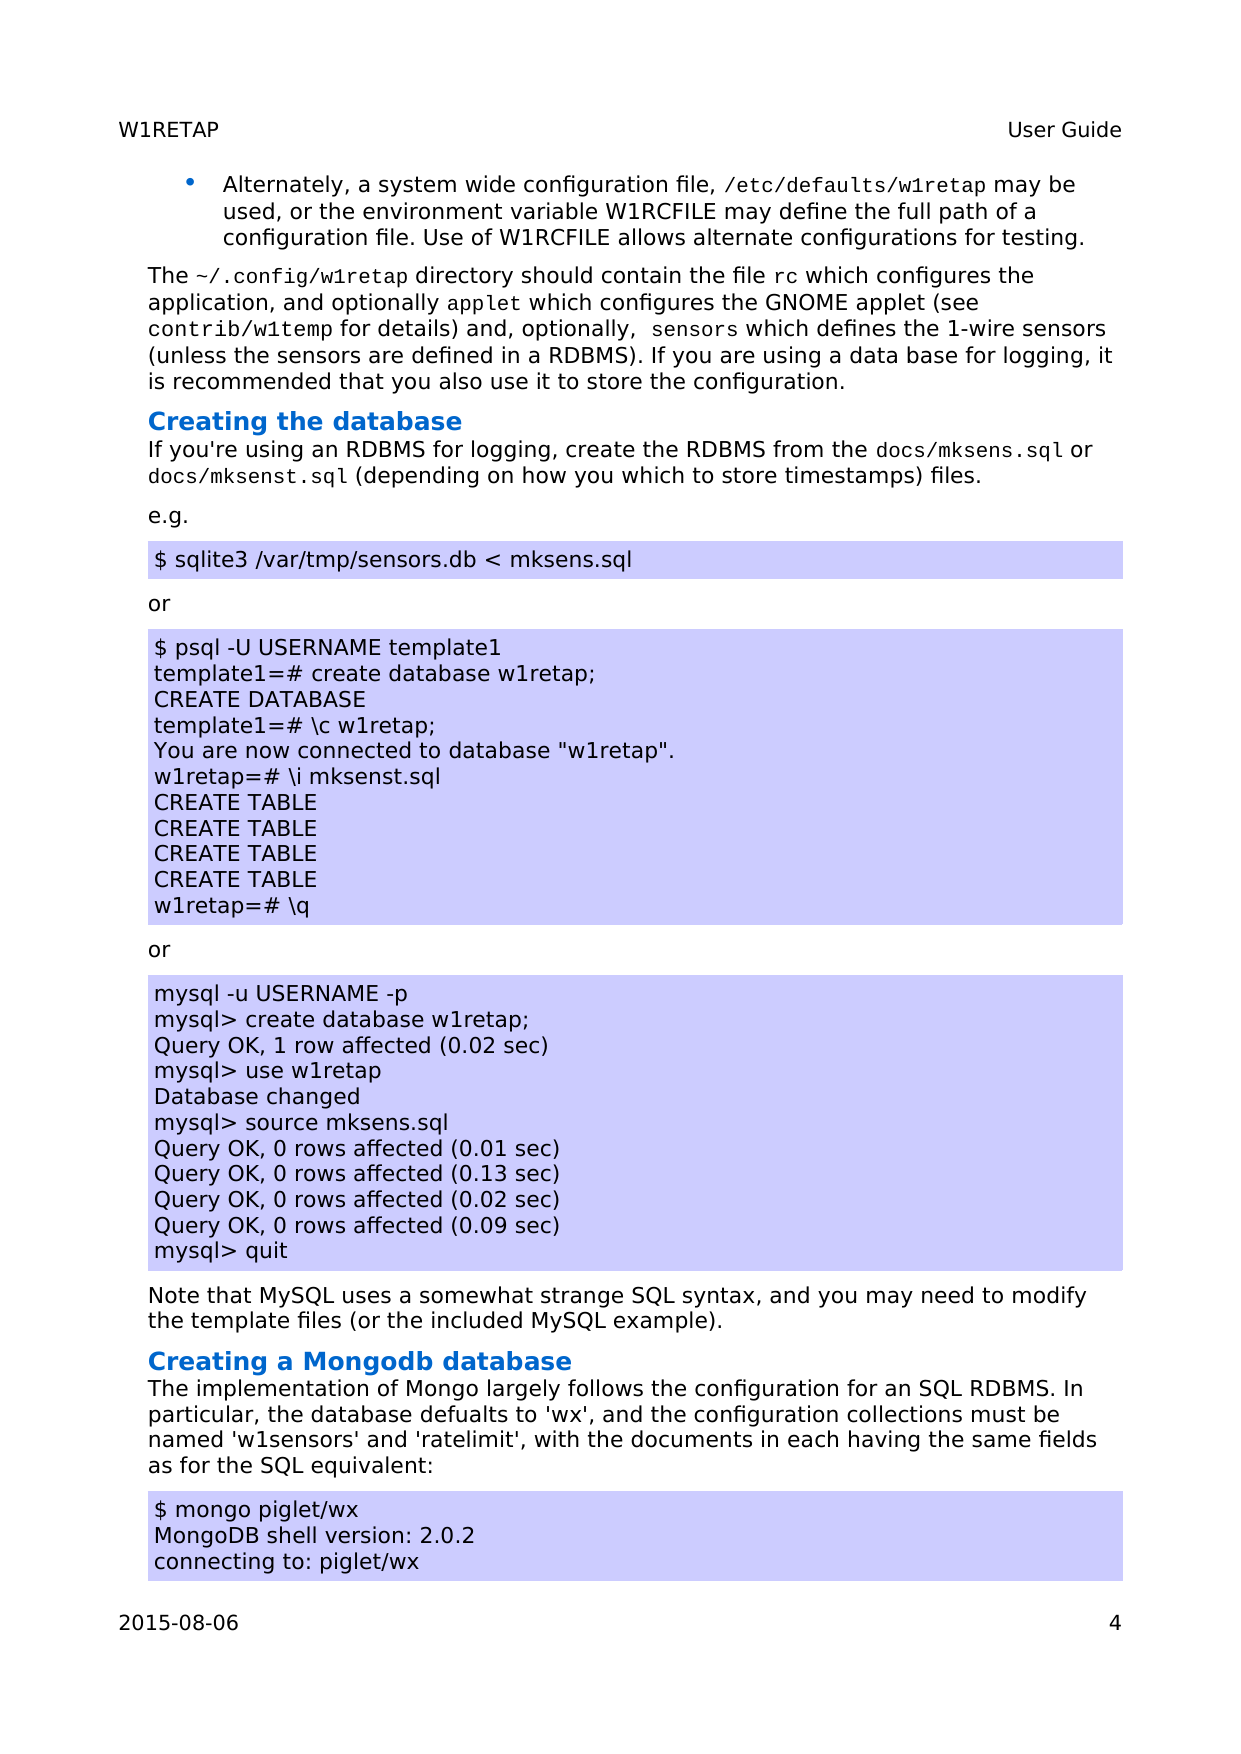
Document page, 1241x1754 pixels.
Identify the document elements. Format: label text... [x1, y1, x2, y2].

text Note that MySQL uses a somewhat strange SQL syntax, and you may need to modify the template files (or the included MySQL example). [148, 1283, 1122, 1334]
text or [148, 937, 1122, 963]
subtitle Creating the database [148, 407, 1122, 436]
text MongoDB shell version: 2.0.2 [149, 1517, 1122, 1543]
text or [148, 591, 1122, 617]
text The implementation of Mongo largely follows the configuration for an SQL RDBMS. In particular, the database defualts to 'wx', and the configuration collections must be named 'w1sensors' and 'ratelimit', with the documents in each having the same fields as for the SQL equivalent: [148, 1376, 1122, 1479]
subtitle Creating a Mongodb database [148, 1347, 1122, 1376]
list Alternately, a system wide configuration file, /etc/defaults/w1retap may be used, or the environment variable W1RCFILE may define the full path of a configuration file. Use of W1RCFILE allows alternate configurations for testing. [185, 172, 1122, 250]
text $ sqlite3 /var/tmp/sensors.db < mksens.sql [149, 542, 1122, 578]
text $ mongo piglet/wx [149, 1492, 1122, 1517]
text $ psql -U USERNAME template1 template1=# create database w1retap; CREATE DATABASE template1=# \c w1retap; You are now connected to database "w1retap". w1retap=# \i mksenst.sql CREATE TABLE CREATE TABLE CREATE TABLE CREATE TABLE w1retap=# \q [149, 630, 1122, 924]
text connecting to: piglet/wx [149, 1543, 1122, 1580]
text If you're using an RDBMS for logging, create the RDBMS from the docs/mksens.sql or docs/mksenst.sql (depending on how you which to store timestamps) files. [148, 436, 1122, 490]
text mysql -u USERNAME -p mysql> create database w1retap; Query OK, 1 row affected (0.02 sec) mysql> use w1retap Database changed mysql> source mksens.sql Query OK, 0 rows affected (0.01 sec) Query OK, 0 rows affected (0.13 sec) Query OK, 0 rows affected (0.02 sec) Query OK, 0 rows affected (0.09 sec) mysql> quit [149, 976, 1122, 1270]
text e.g. [148, 502, 1122, 528]
text The ~/.config/w1retap directory should contain the file rc which configures the application, and optionally applet which configures the GNOME applet (see contrib/w1temp for details) and, optionally, sensors which defines the 1-wire sensors (unless the sensors are defined in a RDBMS). If you are using a data base for logging, it is recommended that you also use it to store the configuration. [148, 263, 1122, 395]
